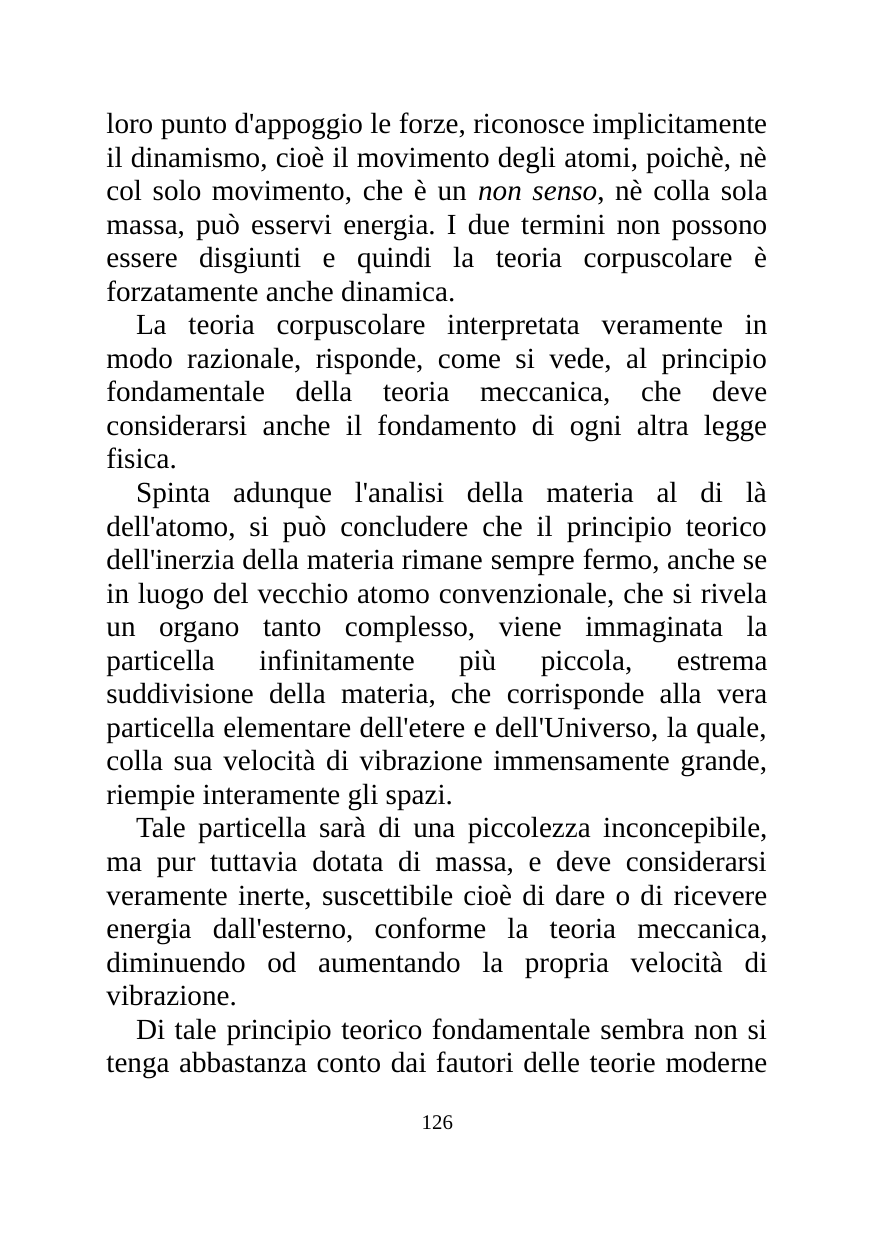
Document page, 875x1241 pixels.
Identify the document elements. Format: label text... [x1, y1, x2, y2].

text Spinta adunque l'analisi della materia al di là dell'atomo, si può concludere che il principio teorico dell'inerzia della materia rimane sempre fermo, anche se in luogo del vecchio atomo convenzionale, che si rivela un organo tanto complesso, viene immaginata la particella infinitamente più piccola, estrema suddivisione della materia, che corrisponde alla vera particella elementare dell'etere e dell'Universo, la quale, colla sua velocità di vibrazione immensamente grande, riempie interamente gli spazi. [106, 475, 768, 811]
text Tale particella sarà di una piccolezza inconcepibile, ma pur tuttavia dotata di massa, e deve considerarsi veramente inerte, suscettibile cioè di dare o di ricevere energia dall'esterno, conforme la teoria meccanica, diminuendo od aumentando la propria velocità di vibrazione. [106, 811, 768, 1012]
text loro punto d'appoggio le forze, riconosce implicitamente il dinamismo, cioè il movimento degli atomi, poichè, nè col solo movimento, che è un non senso, nè colla sola massa, può esservi energia. I due termini non possono essere disgiunti e quindi la teoria corpuscolare è forzatamente anche dinamica. [106, 106, 768, 307]
text La teoria corpuscolare interpretata veramente in modo razionale, risponde, come si vede, al principio fondamentale della teoria meccanica, che deve considerarsi anche il fondamento di ogni altra legge fisica. [106, 307, 768, 475]
text Di tale principio teorico fondamentale sembra non si tenga abbastanza conto dai fautori delle teorie moderne [106, 1012, 768, 1079]
